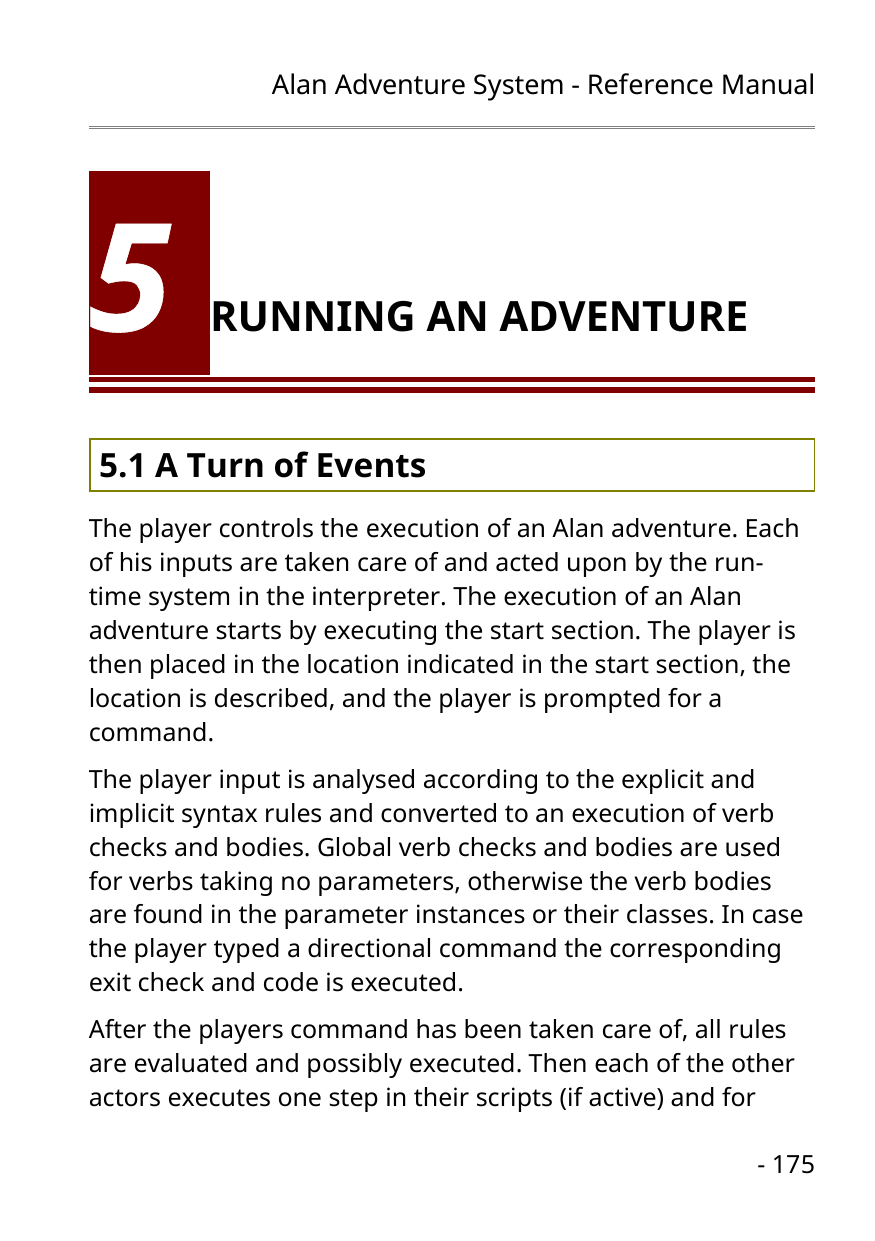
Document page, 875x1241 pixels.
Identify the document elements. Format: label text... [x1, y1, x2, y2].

text The player controls the execution of an Alan adventure. Each of his inputs are taken care of and acted upon by the run-time system in the interpreter. The execution of an Alan adventure starts by executing the start section. The player is then placed in the location indicated in the start section, the location is described, and the player is prompted for a command. [88, 511, 815, 749]
subtitle A Turn of Events [91, 440, 814, 490]
text After the players command has been taken care of, all rules are evaluated and possibly executed. Then each of the other actors executes one step in their scripts (if active) and for [88, 1012, 815, 1114]
subtitle Running An Adventure [88, 171, 815, 393]
text The player input is analysed according to the explicit and implicit syntax rules and converted to an execution of verb checks and bodies. Global verb checks and bodies are used for verbs taking no parameters, otherwise the verb bodies are found in the parame­ter instances or their classes. In case the player typed a directional command the corresponding exit check and code is executed. [88, 762, 815, 999]
